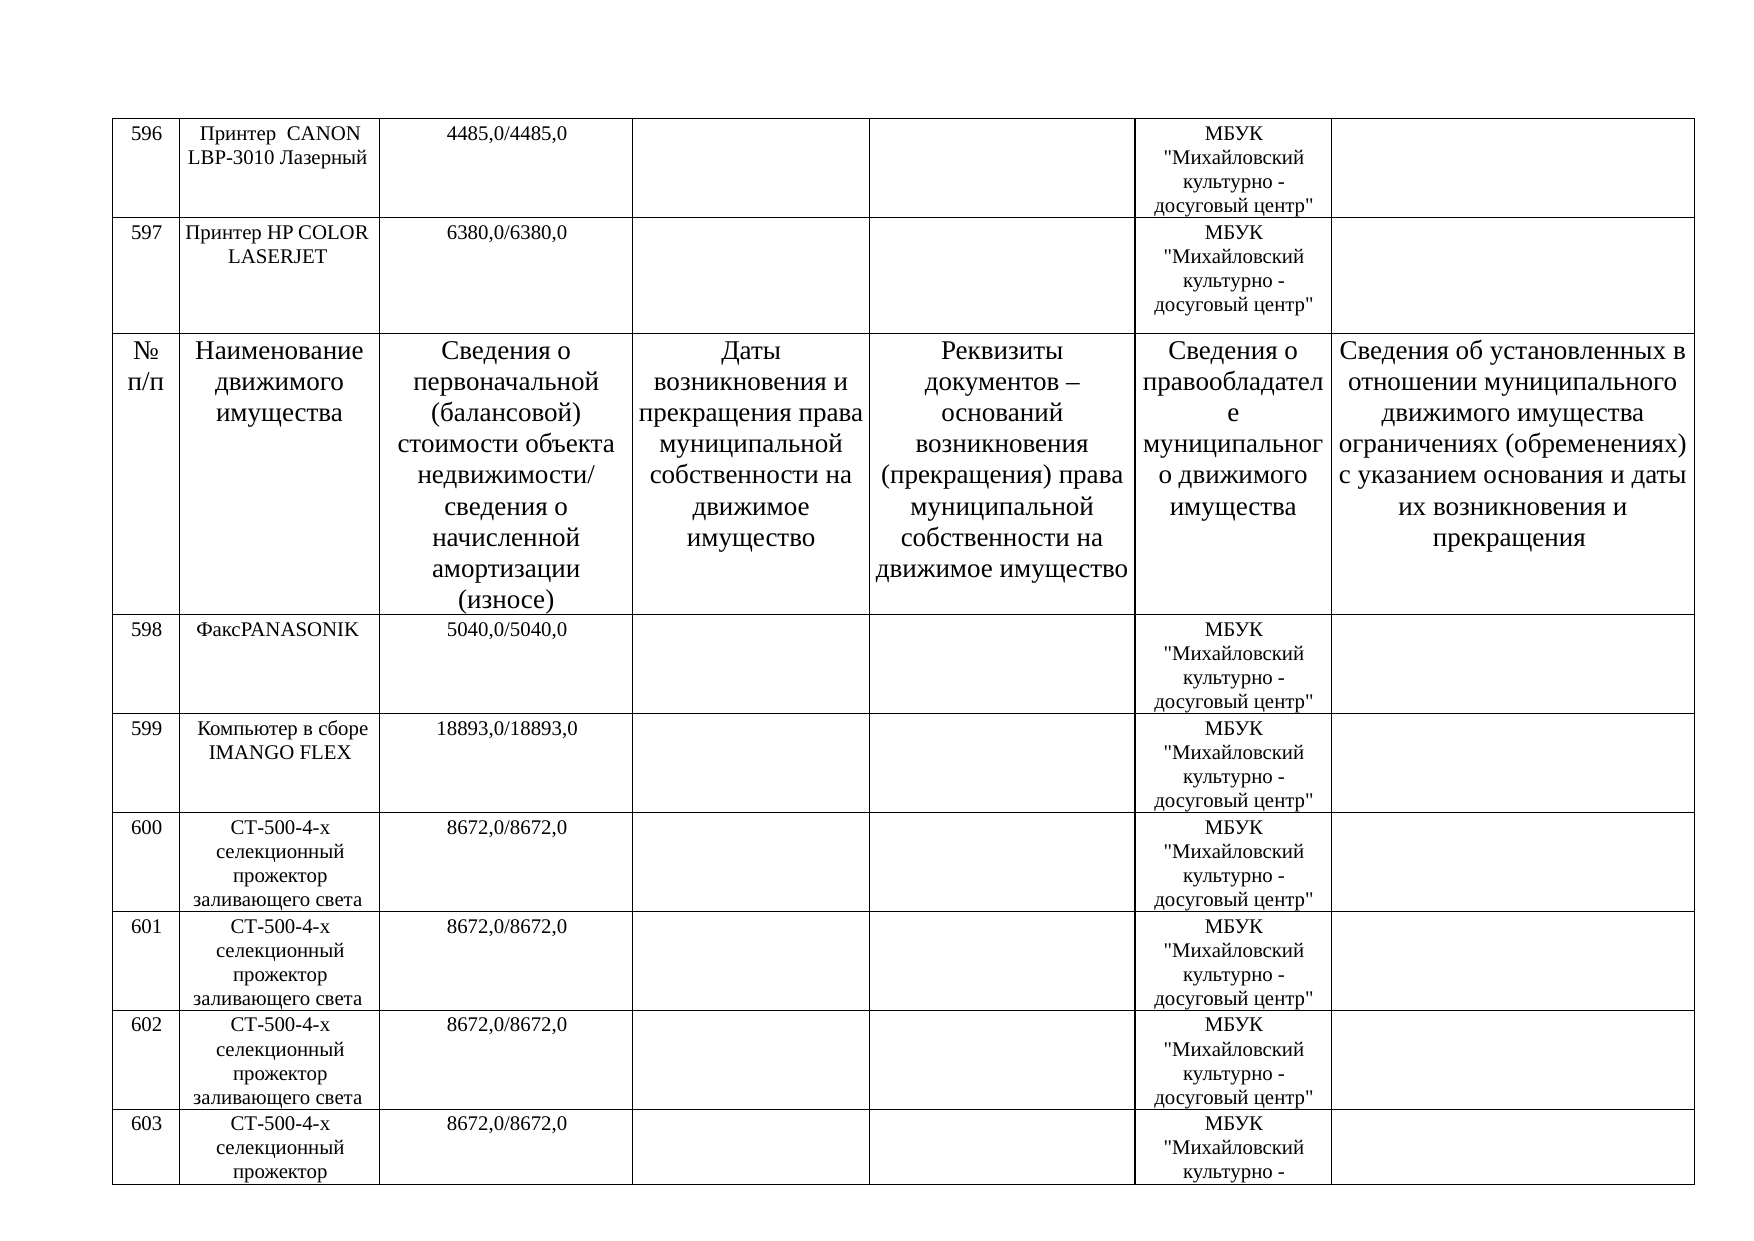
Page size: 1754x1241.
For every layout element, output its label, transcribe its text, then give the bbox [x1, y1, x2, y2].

table_cell [1332, 119, 1694, 217]
table_cell [633, 1011, 869, 1109]
table_cell [1332, 1011, 1694, 1109]
table_cell Принтер HP COLOR LASERJET [180, 218, 379, 333]
table_cell Компьютер в сборе IMANGO FLEX [180, 714, 379, 812]
table_cell МБУК "Михайловский культурно - досуговый центр" [1136, 119, 1331, 217]
table_cell [633, 218, 869, 333]
table_cell 602 [113, 1011, 179, 1109]
table_cell 18893,0/18893,0 [380, 714, 632, 812]
table_cell [870, 615, 1134, 713]
table_cell МБУК "Михайловский культурно - досуговый центр" [1136, 912, 1331, 1010]
table_cell 5040,0/5040,0 [380, 615, 632, 713]
table_cell Принтер CANON LBP-3010 Лазерный [180, 119, 379, 217]
table_cell [870, 714, 1134, 812]
table_cell [633, 615, 869, 713]
table_cell [633, 714, 869, 812]
table_cell [1332, 813, 1694, 911]
table_cell 8672,0/8672,0 [380, 813, 632, 911]
table_cell 8672,0/8672,0 [380, 1110, 632, 1183]
table_cell [633, 912, 869, 1010]
table_cell 597 [113, 218, 179, 333]
table_cell [633, 1110, 869, 1183]
table_cell 598 [113, 615, 179, 713]
table_cell [870, 119, 1134, 217]
table_cell 8672,0/8672,0 [380, 912, 632, 1010]
table_cell Сведения о первоначальной (балансовой) стоимости объекта недвижимости/ сведения о начисленной амортизации (износе) [380, 334, 632, 614]
table_cell № п/п [113, 334, 179, 614]
table_cell МБУК "Михайловский культурно - досуговый центр" [1136, 714, 1331, 812]
table_cell [1332, 912, 1694, 1010]
table_cell СТ-500-4-х селекционный прожектор заливающего света [180, 1011, 379, 1109]
table_cell МБУК "Михайловский культурно - досуговый центр" [1136, 218, 1331, 333]
table_cell Даты возникновения и прекращения права муниципальной собственности на движимое имущество [633, 334, 869, 614]
table_cell ФаксPANASONIK [180, 615, 379, 713]
table_cell 599 [113, 714, 179, 812]
table_cell 603 [113, 1110, 179, 1183]
table_cell 8672,0/8672,0 [380, 1011, 632, 1109]
table_cell 6380,0/6380,0 [380, 218, 632, 333]
table_cell [1332, 714, 1694, 812]
table_cell [870, 1110, 1134, 1183]
table_cell 600 [113, 813, 179, 911]
table_cell [870, 218, 1134, 333]
table_cell МБУК "Михайловский культурно [1136, 1110, 1331, 1183]
table_cell 4485,0/4485,0 [380, 119, 632, 217]
table_cell Сведения о правообладателе муниципального движимого имущества [1136, 334, 1331, 614]
table_cell Реквизиты документов – оснований возникновения (прекращения) права муниципальной собственности на движимое имущество [870, 334, 1134, 614]
table_cell МБУК "Михайловский культурно - досуговый центр" [1136, 1011, 1331, 1109]
table_cell [1332, 1110, 1694, 1183]
table_cell [870, 813, 1134, 911]
table_cell СТ-500-4-х селекционный прожектор заливающего света [180, 813, 379, 911]
table_cell Наименование движимого имущества [180, 334, 379, 614]
table_cell [633, 813, 869, 911]
table_cell [1332, 218, 1694, 333]
table_cell СТ-500-4-х селекционный прожектор заливающего света [180, 912, 379, 1010]
table_cell 601 [113, 912, 179, 1010]
table_cell [1332, 615, 1694, 713]
table_cell [633, 119, 869, 217]
table_cell 596 [113, 119, 179, 217]
table_cell СТ-500-4-х селекционный прожектор [180, 1110, 379, 1183]
table_cell [870, 1011, 1134, 1109]
table_cell МБУК "Михайловский культурно - досуговый центр" [1136, 615, 1331, 713]
table_cell Сведения об установленных в отношении муниципального движимого имущества ограничениях (обременениях) с указанием основания и даты их возникновения и прекращения [1332, 334, 1694, 614]
table_cell [870, 912, 1134, 1010]
table_cell МБУК "Михайловский культурно - досуговый центр" [1136, 813, 1331, 911]
